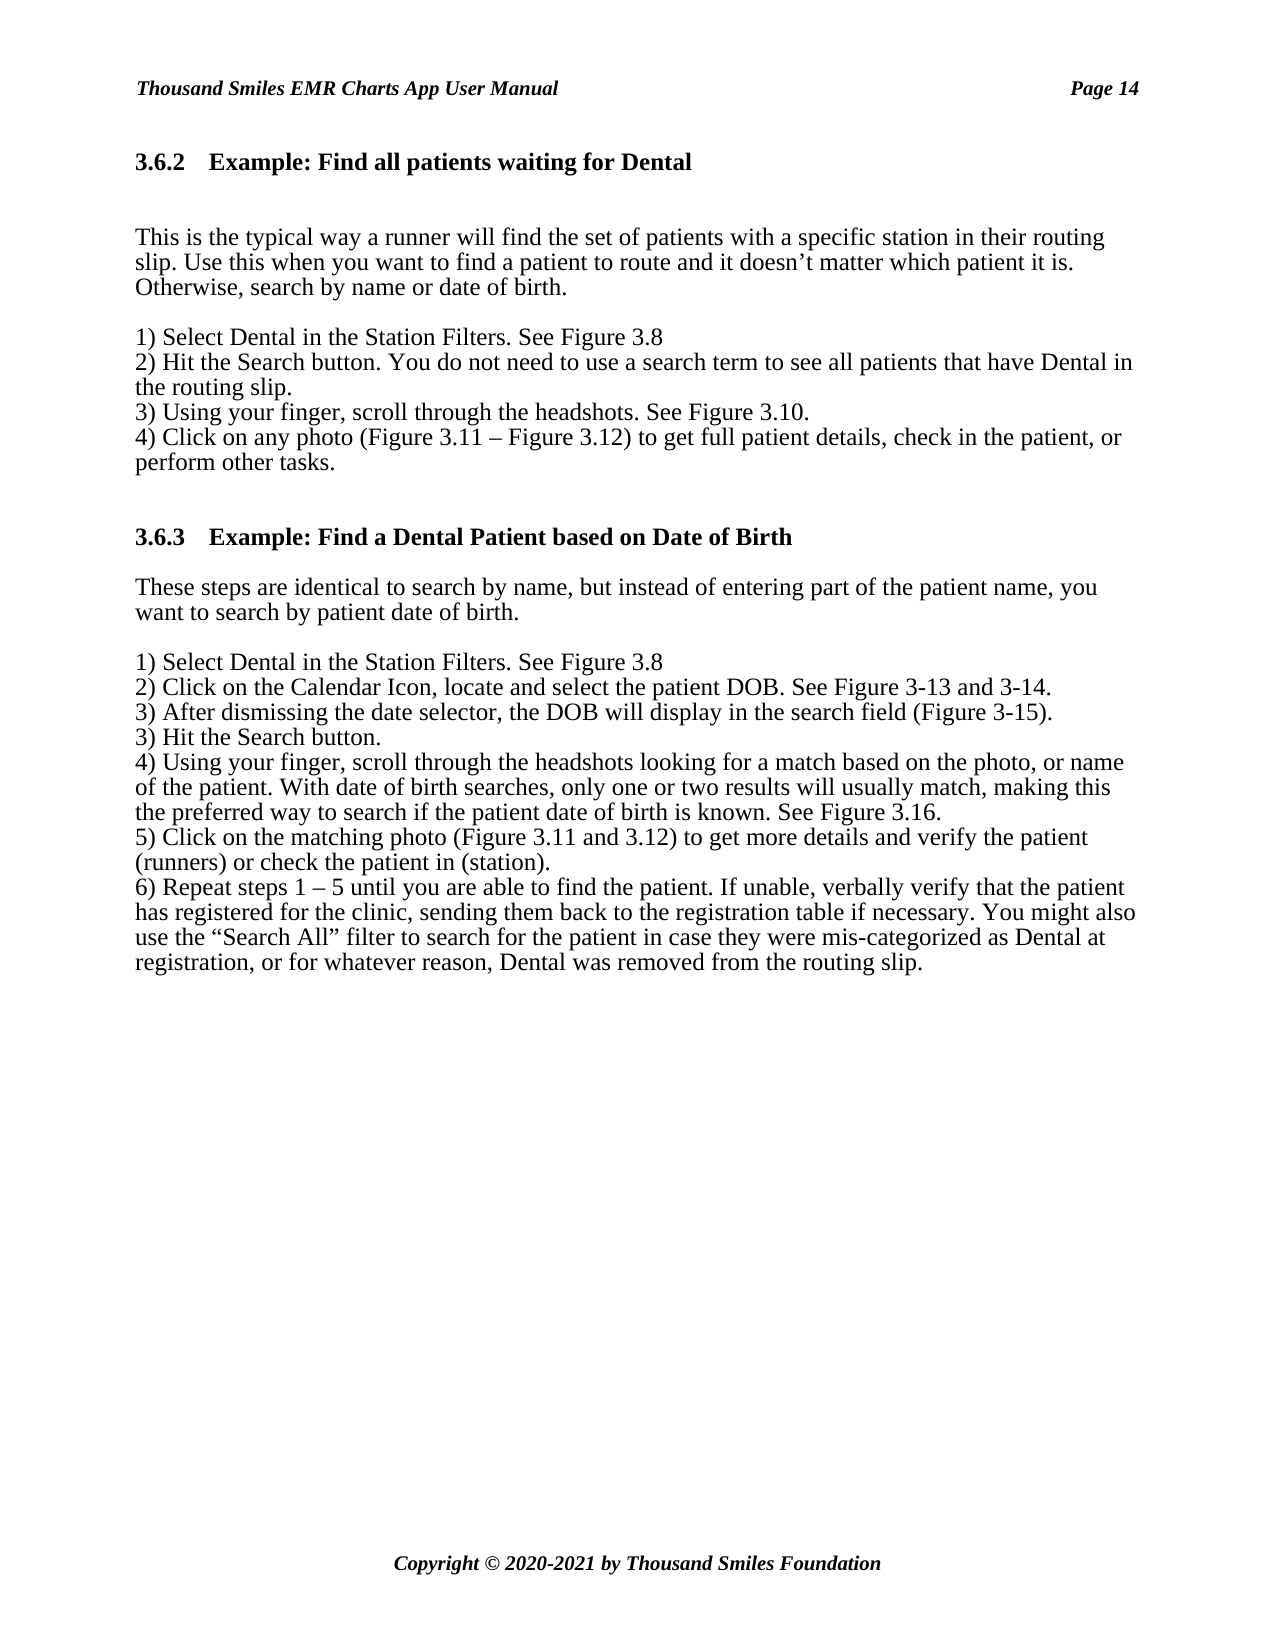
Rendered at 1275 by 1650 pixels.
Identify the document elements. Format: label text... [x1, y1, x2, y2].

text 3) Hit the Search button. [135, 725, 1140, 750]
text 3) After dismissing the date selector, the DOB will display in the search field (Figure 3-15). [135, 700, 1140, 725]
text 5) Click on the matching photo (Figure 3.11 and 3.12) to get more details and verify the patient (runners) or check the patient in (station). [135, 825, 1140, 875]
text 1) Select Dental in the Station Filters. See Figure 3.8 [135, 325, 1140, 350]
text These steps are identical to search by name, but instead of entering part of the patient name, you want to search by patient date of birth. [135, 575, 1140, 625]
text 6) Repeat steps 1 – 5 until you are able to find the patient. If unable, verbally verify that the patient has registered for the clinic, sending them back to the registration table if necessary. You might also use the “Search All” filter to search for the patient in case they were mis-categorized as Dental at registration, or for whatever reason, Dental was removed from the routing slip. [135, 875, 1140, 975]
text 2) Click on the Calendar Icon, locate and select the patient DOB. See Figure 3-13 and 3-14. [135, 675, 1140, 700]
text 1) Select Dental in the Station Filters. See Figure 3.8 [135, 650, 1140, 675]
text 2) Hit the Search button. You do not need to use a search term to see all patients that have Dental in the routing slip. [135, 350, 1140, 400]
text 4) Using your finger, scroll through the headshots looking for a match based on the photo, or name of the patient. With date of birth searches, only one or two results will usually match, making this the preferred way to search if the patient date of birth is known. See Figure 3.16. [135, 750, 1140, 825]
subtitle Example: Find a Dental Patient based on Date of Birth [135, 525, 1140, 550]
subtitle Example: Find all patients waiting for Dental [135, 150, 1140, 175]
text This is the typical way a runner will find the set of patients with a specific station in their routing slip. Use this when you want to find a patient to route and it doesn’t matter which patient it is. Otherwise, search by name or date of birth. [135, 225, 1140, 300]
text 4) Click on any photo (Figure 3.11 – Figure 3.12) to get full patient details, check in the patient, or perform other tasks. [135, 425, 1140, 475]
text 3) Using your finger, scroll through the headshots. See Figure 3.10. [135, 400, 1140, 425]
